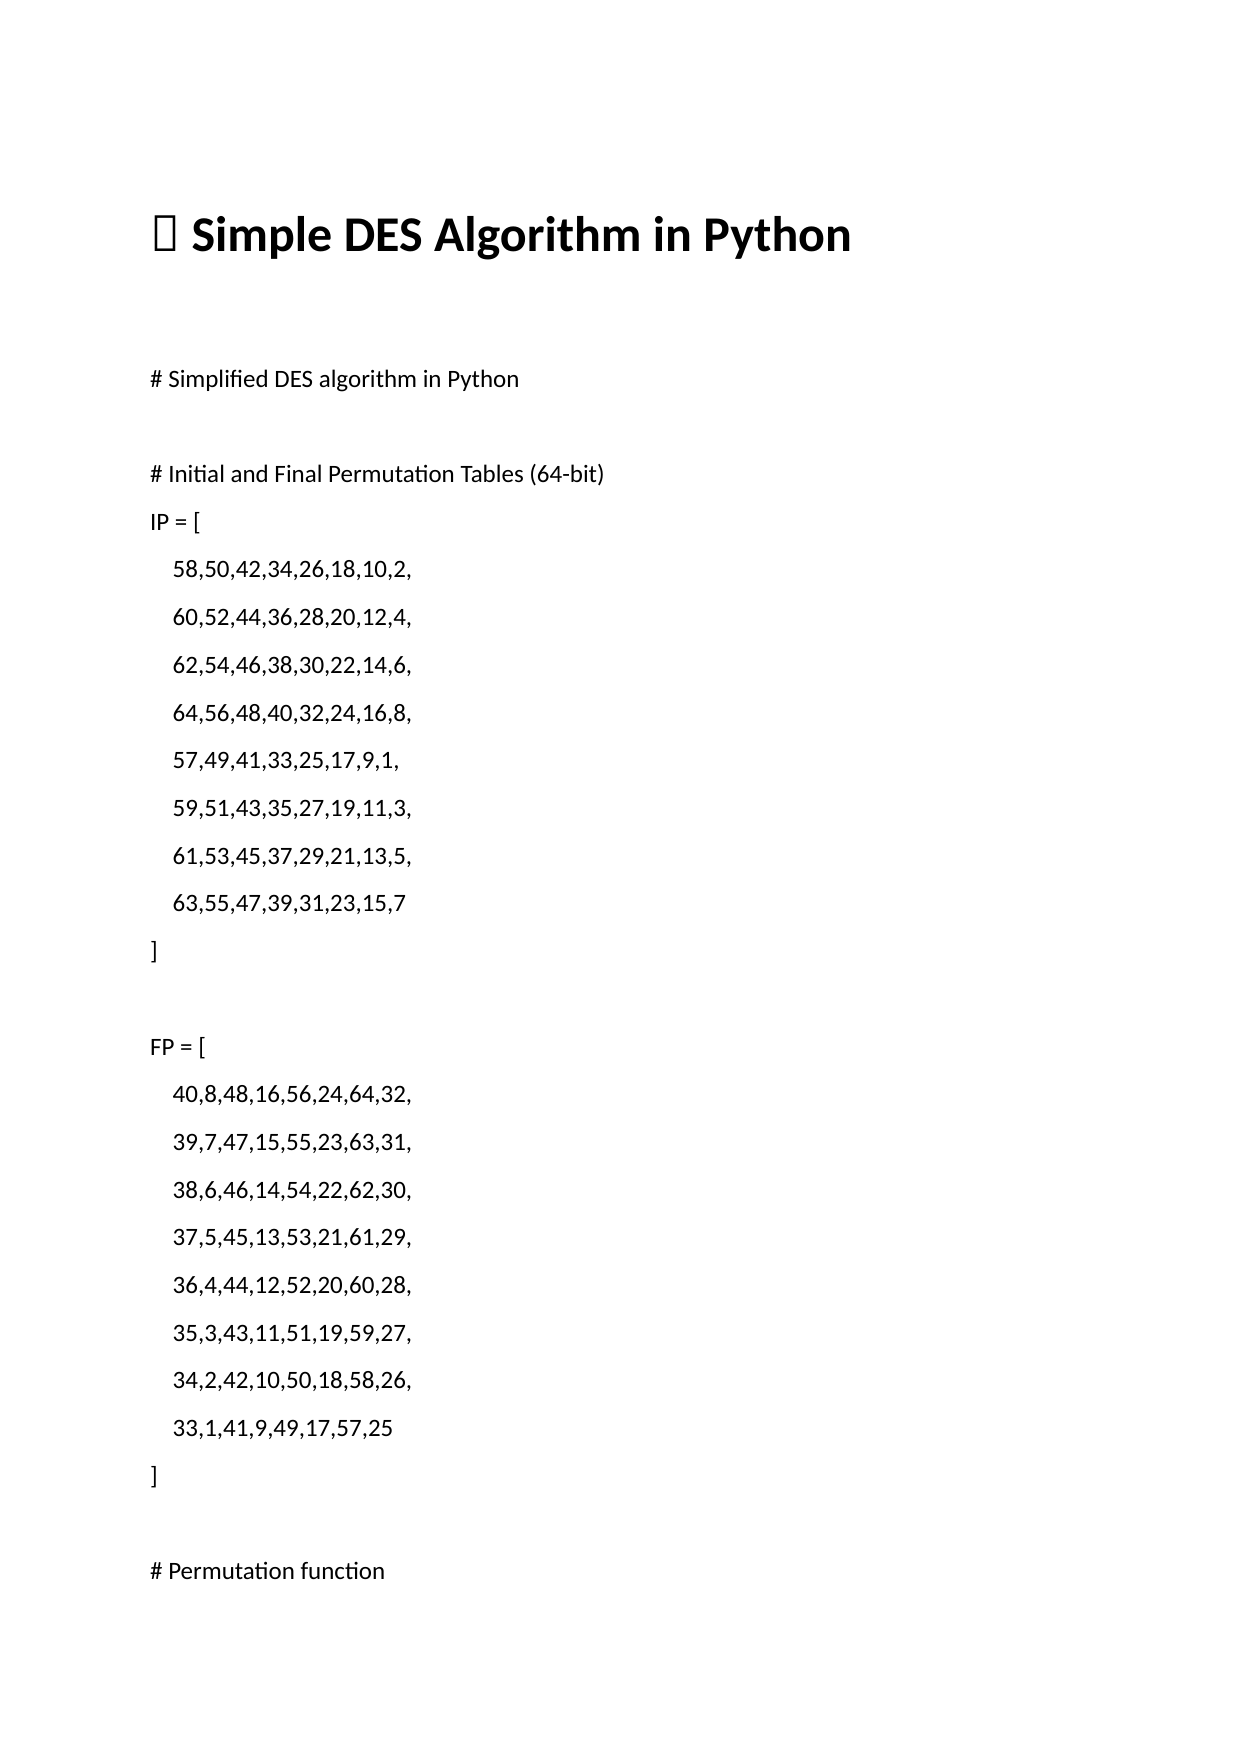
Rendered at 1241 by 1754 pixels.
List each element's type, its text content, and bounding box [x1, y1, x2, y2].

text 33,1,41,9,49,17,57,25 [150, 1412, 1090, 1443]
text 35,3,43,11,51,19,59,27, [150, 1317, 1090, 1347]
text 38,6,46,14,54,22,62,30, [150, 1174, 1090, 1204]
text ] [150, 935, 1090, 966]
text 37,5,45,13,53,21,61,29, [150, 1221, 1090, 1252]
text 59,51,43,35,27,19,11,3, [150, 792, 1090, 823]
text 40,8,48,16,56,24,64,32, [150, 1078, 1090, 1109]
text 63,55,47,39,31,23,15,7 [150, 887, 1090, 918]
text 61,53,45,37,29,21,13,5, [150, 840, 1090, 870]
text # Permutation function [150, 1555, 1090, 1586]
text 36,4,44,12,52,20,60,28, [150, 1269, 1090, 1300]
text ] [150, 1460, 1090, 1491]
text 57,49,41,33,25,17,9,1, [150, 744, 1090, 775]
text # Initial and Final Permutation Tables (64-bit) [150, 458, 1090, 489]
text 39,7,47,15,55,23,63,31, [150, 1126, 1090, 1157]
text IP = [ [150, 506, 1090, 536]
text # Simplified DES algorithm in Python [150, 363, 1090, 393]
text 58,50,42,34,26,18,10,2, [150, 553, 1090, 584]
text 60,52,44,36,28,20,12,4, [150, 601, 1090, 632]
text 62,54,46,38,30,22,14,6, [150, 649, 1090, 679]
text 64,56,48,40,32,24,16,8, [150, 697, 1090, 727]
text 🐍 Simple DES Algorithm in Python [150, 198, 1090, 266]
text FP = [ [150, 1031, 1090, 1061]
text 34,2,42,10,50,18,58,26, [150, 1364, 1090, 1395]
